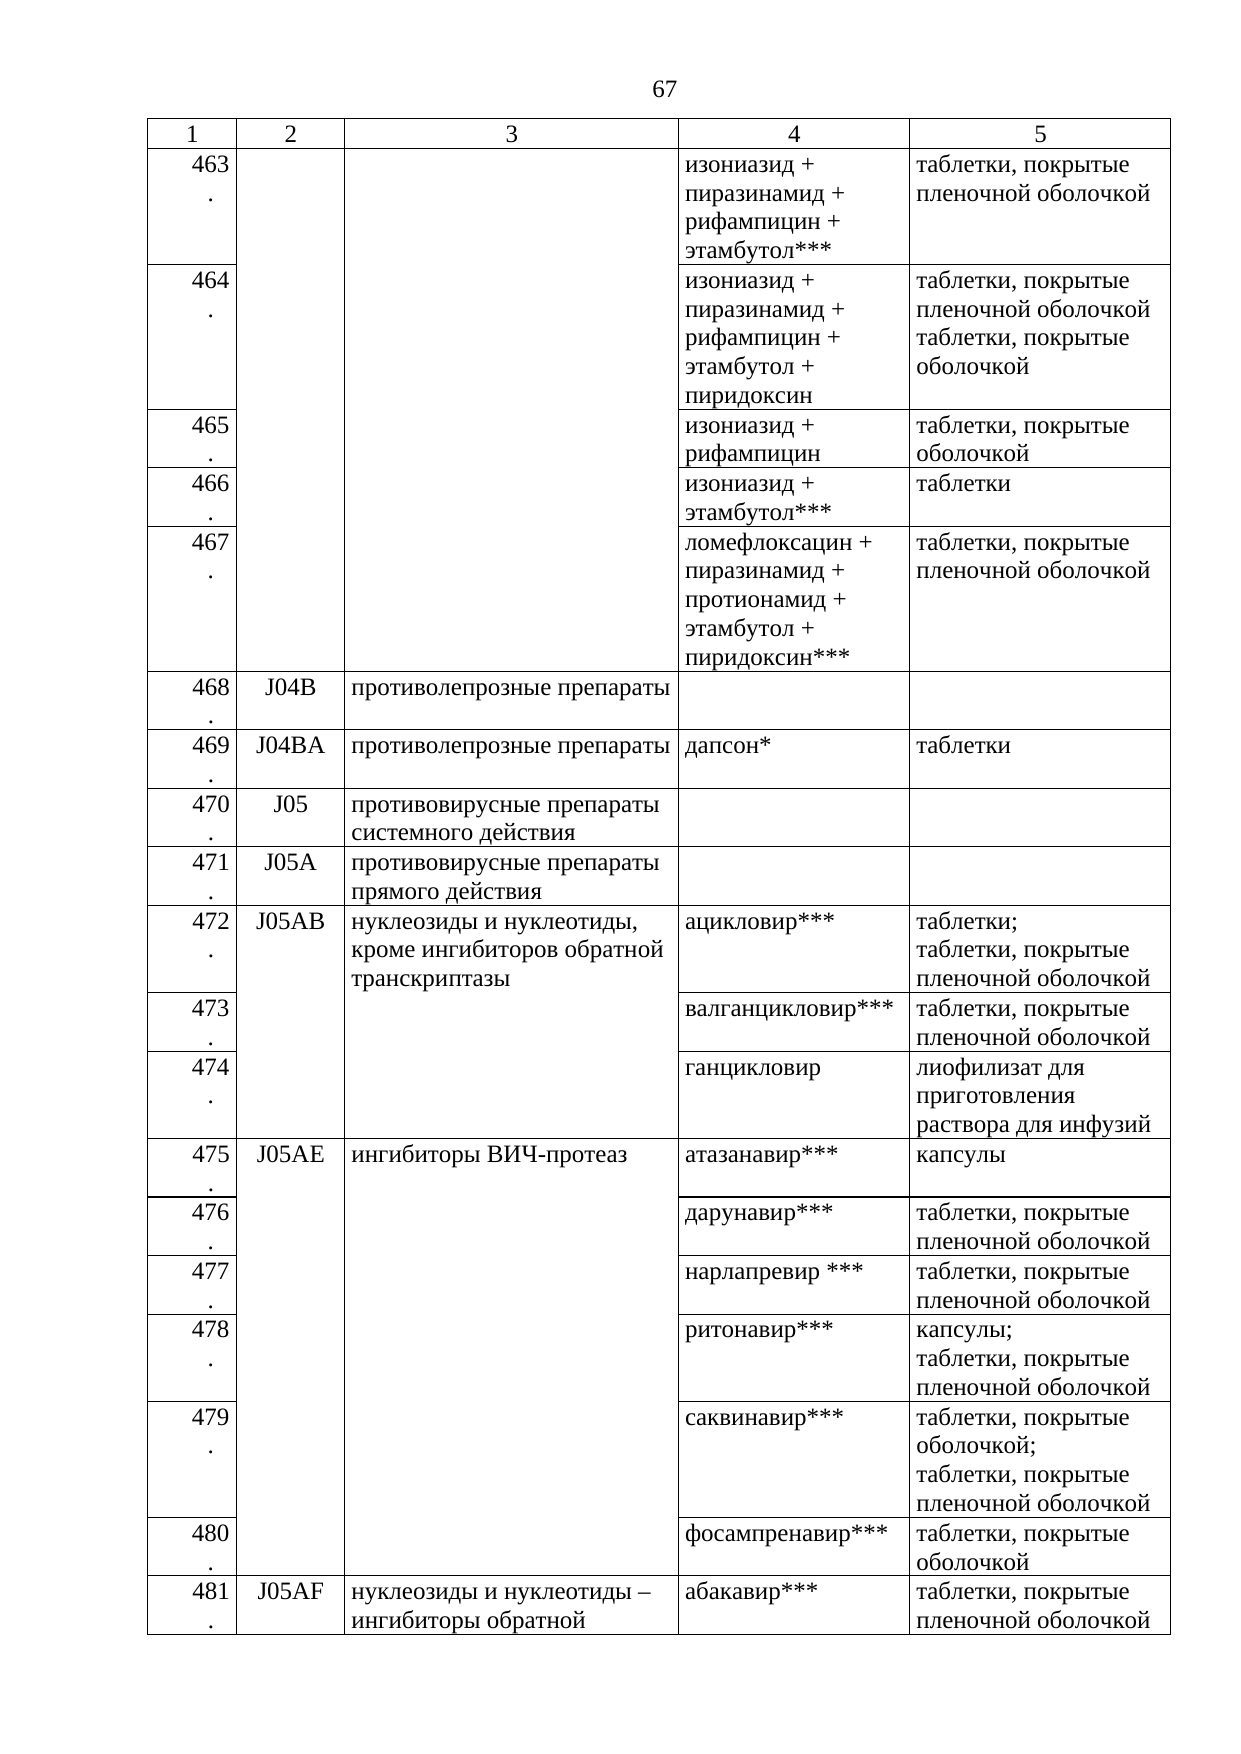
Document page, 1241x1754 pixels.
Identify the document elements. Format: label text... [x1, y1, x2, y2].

table_cell [148, 993, 236, 1051]
table_cell [148, 149, 236, 264]
table_cell таблетки, покрытые оболочкой [910, 1518, 1170, 1575]
table_cell изониазид + пиразинамид + рифампицин + этамбутол + пиридоксин [679, 265, 909, 409]
table_cell [148, 527, 236, 671]
table_cell [148, 730, 236, 788]
table_cell [679, 847, 909, 905]
table_cell [148, 1256, 236, 1313]
table_cell абакавир*** [679, 1576, 909, 1634]
table_cell нуклеозиды и нуклеотиды, кроме ингибиторов обратной транскриптазы [345, 906, 678, 1138]
table_cell J05AB [237, 906, 344, 1138]
table_cell противолепрозные препараты [345, 730, 678, 788]
table_cell [148, 468, 236, 526]
table_cell таблетки, покрытые пленочной оболочкой [910, 1198, 1170, 1255]
table_cell [148, 1052, 236, 1138]
table_cell [237, 149, 344, 671]
table_header 5 [910, 119, 1170, 148]
table_cell нарлапревир *** [679, 1256, 909, 1313]
table_cell таблетки, покрытые пленочной оболочкой [910, 1256, 1170, 1313]
table_cell [148, 410, 236, 467]
table_cell [148, 1402, 236, 1517]
table_cell [148, 789, 236, 846]
table_cell [148, 672, 236, 729]
table_cell фосампренавир*** [679, 1518, 909, 1575]
table_cell атазанавир*** [679, 1139, 909, 1196]
table_cell [148, 265, 236, 409]
table_cell [148, 1576, 236, 1634]
table_header 2 [237, 119, 344, 148]
table_cell [910, 847, 1170, 905]
table_cell ганцикловир [679, 1052, 909, 1138]
table_cell изониазид + пиразинамид + рифампицин + этамбутол*** [679, 149, 909, 264]
table_cell изониазид + этамбутол*** [679, 468, 909, 526]
table_cell таблетки, покрытые пленочной оболочкой [910, 149, 1170, 264]
table_cell [345, 149, 678, 671]
table_cell таблетки, покрытые оболочкой [910, 410, 1170, 467]
table_cell ломефлоксацин + пиразинамид + протионамид + этамбутол + пиридоксин*** [679, 527, 909, 671]
table_cell валганцикловир*** [679, 993, 909, 1051]
table_cell ингибиторы ВИЧ-протеаз [345, 1139, 678, 1575]
table_header 4 [679, 119, 909, 148]
table_cell [148, 1518, 236, 1575]
table_cell J05AE [237, 1139, 344, 1575]
table_cell J05AF [237, 1576, 344, 1634]
table_cell капсулы; таблетки, покрытые пленочной оболочкой [910, 1315, 1170, 1401]
table_cell таблетки, покрытые пленочной оболочкой таблетки, покрытые оболочкой [910, 265, 1170, 409]
table_cell таблетки, покрытые оболочкой; таблетки, покрытые пленочной оболочкой [910, 1402, 1170, 1517]
table_cell таблетки, покрытые пленочной оболочкой [910, 1576, 1170, 1634]
table_cell капсулы [910, 1139, 1170, 1196]
table_cell таблетки, покрытые пленочной оболочкой [910, 993, 1170, 1051]
table_cell противовирусные препараты прямого действия [345, 847, 678, 905]
table_cell таблетки [910, 468, 1170, 526]
table_cell ацикловир*** [679, 906, 909, 992]
table_cell саквинавир*** [679, 1402, 909, 1517]
table_cell таблетки; таблетки, покрытые пленочной оболочкой [910, 906, 1170, 992]
table_cell [148, 1139, 236, 1196]
table_cell противолепрозные препараты [345, 672, 678, 729]
table_cell таблетки, покрытые пленочной оболочкой [910, 527, 1170, 671]
table_cell J05 [237, 789, 344, 846]
table_cell [679, 672, 909, 729]
table_cell [148, 1198, 236, 1255]
table_cell противовирусные препараты системного действия [345, 789, 678, 846]
table_cell [148, 847, 236, 905]
table_cell [148, 1315, 236, 1401]
table_header 1 [148, 119, 236, 148]
table_cell ритонавир*** [679, 1315, 909, 1401]
table_cell дарунавир*** [679, 1198, 909, 1255]
table_cell изониазид + рифампицин [679, 410, 909, 467]
table_cell [148, 906, 236, 992]
table_cell [910, 672, 1170, 729]
table_cell [679, 789, 909, 846]
table_cell J04B [237, 672, 344, 729]
table_header 3 [345, 119, 678, 148]
table_cell [910, 789, 1170, 846]
table_cell лиофилизат для приготовления раствора для инфузий [910, 1052, 1170, 1138]
table_cell таблетки [910, 730, 1170, 788]
table_cell дапсон* [679, 730, 909, 788]
table_cell J05A [237, 847, 344, 905]
table_cell нуклеозиды и нуклеотиды – ингибиторы обратной [345, 1576, 678, 1634]
table_cell J04BA [237, 730, 344, 788]
